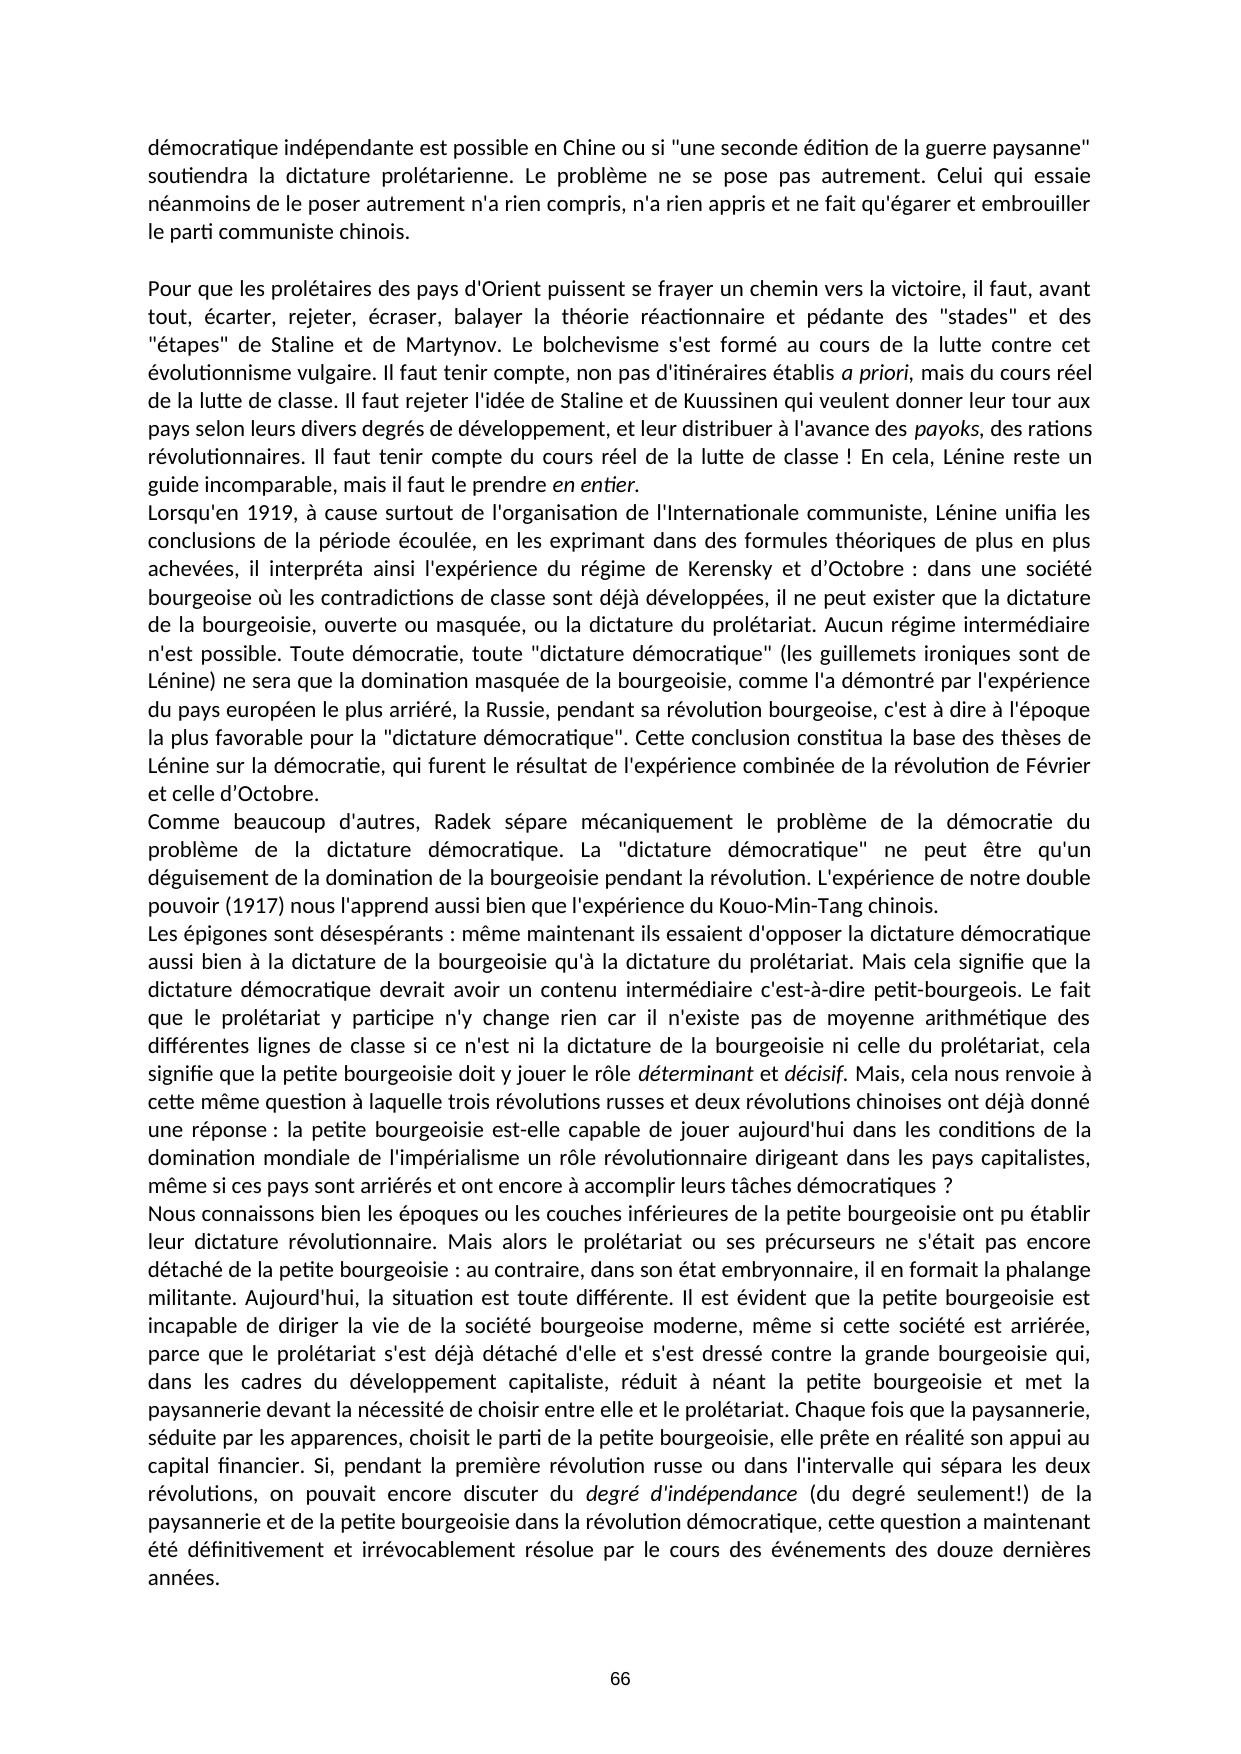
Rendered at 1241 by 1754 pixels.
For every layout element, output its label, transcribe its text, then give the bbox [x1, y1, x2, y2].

text Les épigones sont désespérants : même maintenant ils essaient d'opposer la dictature démocratique aussi bien à la dictature de la bourgeoisie qu'à la dictature du prolétariat. Mais cela signifie que la dictature démocratique devrait avoir un contenu intermédiaire c'est-à-dire petit-bourgeois. Le fait que le prolétariat y participe n'y change rien car il n'existe pas de moyenne arithmétique des différentes lignes de classe si ce n'est ni la dictature de la bourgeoisie ni celle du prolétariat, cela signifie que la petite bourgeoisie doit y jouer le rôle déterminant et décisif. Mais, cela nous renvoie à cette même question à laquelle trois révolutions russes et deux révolutions chinoises ont déjà donné une réponse : la petite bourgeoisie est-elle capable de jouer aujourd'hui dans les conditions de la domination mondiale de l'impérialisme un rôle révolutionnaire dirigeant dans les pays capitalistes, même si ces pays sont arriérés et ont encore à accomplir leurs tâches démocratiques ? [148, 919, 1093, 1199]
text démocratique indépendante est possible en Chine ou si "une seconde édition de la guerre paysanne" soutiendra la dictature prolétarienne. Le problème ne se pose pas autrement. Celui qui essaie néanmoins de le poser autrement n'a rien compris, n'a rien appris et ne fait qu'égarer et embrouiller le parti communiste chinois. [148, 133, 1093, 245]
text Lorsqu'en 1919, à cause surtout de l'organisation de l'Internationale communiste, Lénine unifia les conclusions de la période écoulée, en les exprimant dans des formules théoriques de plus en plus achevées, il interpréta ainsi l'expérience du régime de Kerensky et d’Octobre : dans une société bourgeoise où les contradictions de classe sont déjà développées, il ne peut exister que la dictature de la bourgeoisie, ouverte ou masquée, ou la dictature du prolétariat. Aucun régime intermédiaire n'est possible. Toute démocratie, toute "dictature démocratique" (les guillemets ironiques sont de Lénine) ne sera que la domination masquée de la bourgeoisie, comme l'a démontré par l'expérience du pays européen le plus arriéré, la Russie, pendant sa révolution bourgeoise, c'est à dire à l'époque la plus favorable pour la "dictature démocratique". Cette conclusion constitua la base des thèses de Lénine sur la démocratie, qui furent le résultat de l'expérience combinée de la révolution de Février et celle d’Octobre. [148, 498, 1093, 807]
text Comme beaucoup d'autres, Radek sépare mécaniquement le problème de la démocratie du problème de la dictature démocratique. La "dictature démocratique" ne peut être qu'un déguisement de la domination de la bourgeoisie pendant la révolution. L'expérience de notre double pouvoir (1917) nous l'apprend aussi bien que l'expérience du Kouo-Min-Tang chinois. [148, 807, 1093, 919]
text Nous connaissons bien les époques ou les couches inférieures de la petite bourgeoisie ont pu établir leur dictature révolutionnaire. Mais alors le prolétariat ou ses précurseurs ne s'était pas encore détaché de la petite bourgeoisie : au contraire, dans son état embryonnaire, il en formait la phalange militante. Aujourd'hui, la situation est toute différente. Il est évident que la petite bourgeoisie est incapable de diriger la vie de la société bourgeoise moderne, même si cette société est arriérée, parce que le prolétariat s'est déjà détaché d'elle et s'est dressé contre la grande bourgeoisie qui, dans les cadres du développement capitaliste, réduit à néant la petite bourgeoisie et met la paysannerie devant la nécessité de choisir entre elle et le prolétariat. Chaque fois que la paysannerie, séduite par les apparences, choisit le parti de la petite bourgeoisie, elle prête en réalité son appui au capital financier. Si, pendant la première révolution russe ou dans l'intervalle qui sépara les deux révolutions, on pouvait encore discuter du degré d'indépendance (du degré seulement!) de la paysannerie et de la petite bourgeoisie dans la révolution démocratique, cette question a maintenant été définitivement et irrévocablement résolue par le cours des événements des douze dernières années. [148, 1199, 1093, 1591]
text Pour que les prolétaires des pays d'Orient puissent se frayer un chemin vers la victoire, il faut, avant tout, écarter, rejeter, écraser, balayer la théorie réactionnaire et pédante des "stades" et des "étapes" de Staline et de Martynov. Le bolchevisme s'est formé au cours de la lutte contre cet évolutionnisme vulgaire. Il faut tenir compte, non pas d'itinéraires établis a priori, mais du cours réel de la lutte de classe. Il faut rejeter l'idée de Staline et de Kuussinen qui veulent donner leur tour aux pays selon leurs divers degrés de développement, et leur distribuer à l'avance des payoks, des rations révolutionnaires. Il faut tenir compte du cours réel de la lutte de classe ! En cela, Lénine reste un guide incomparable, mais il faut le prendre en entier. [148, 274, 1093, 498]
